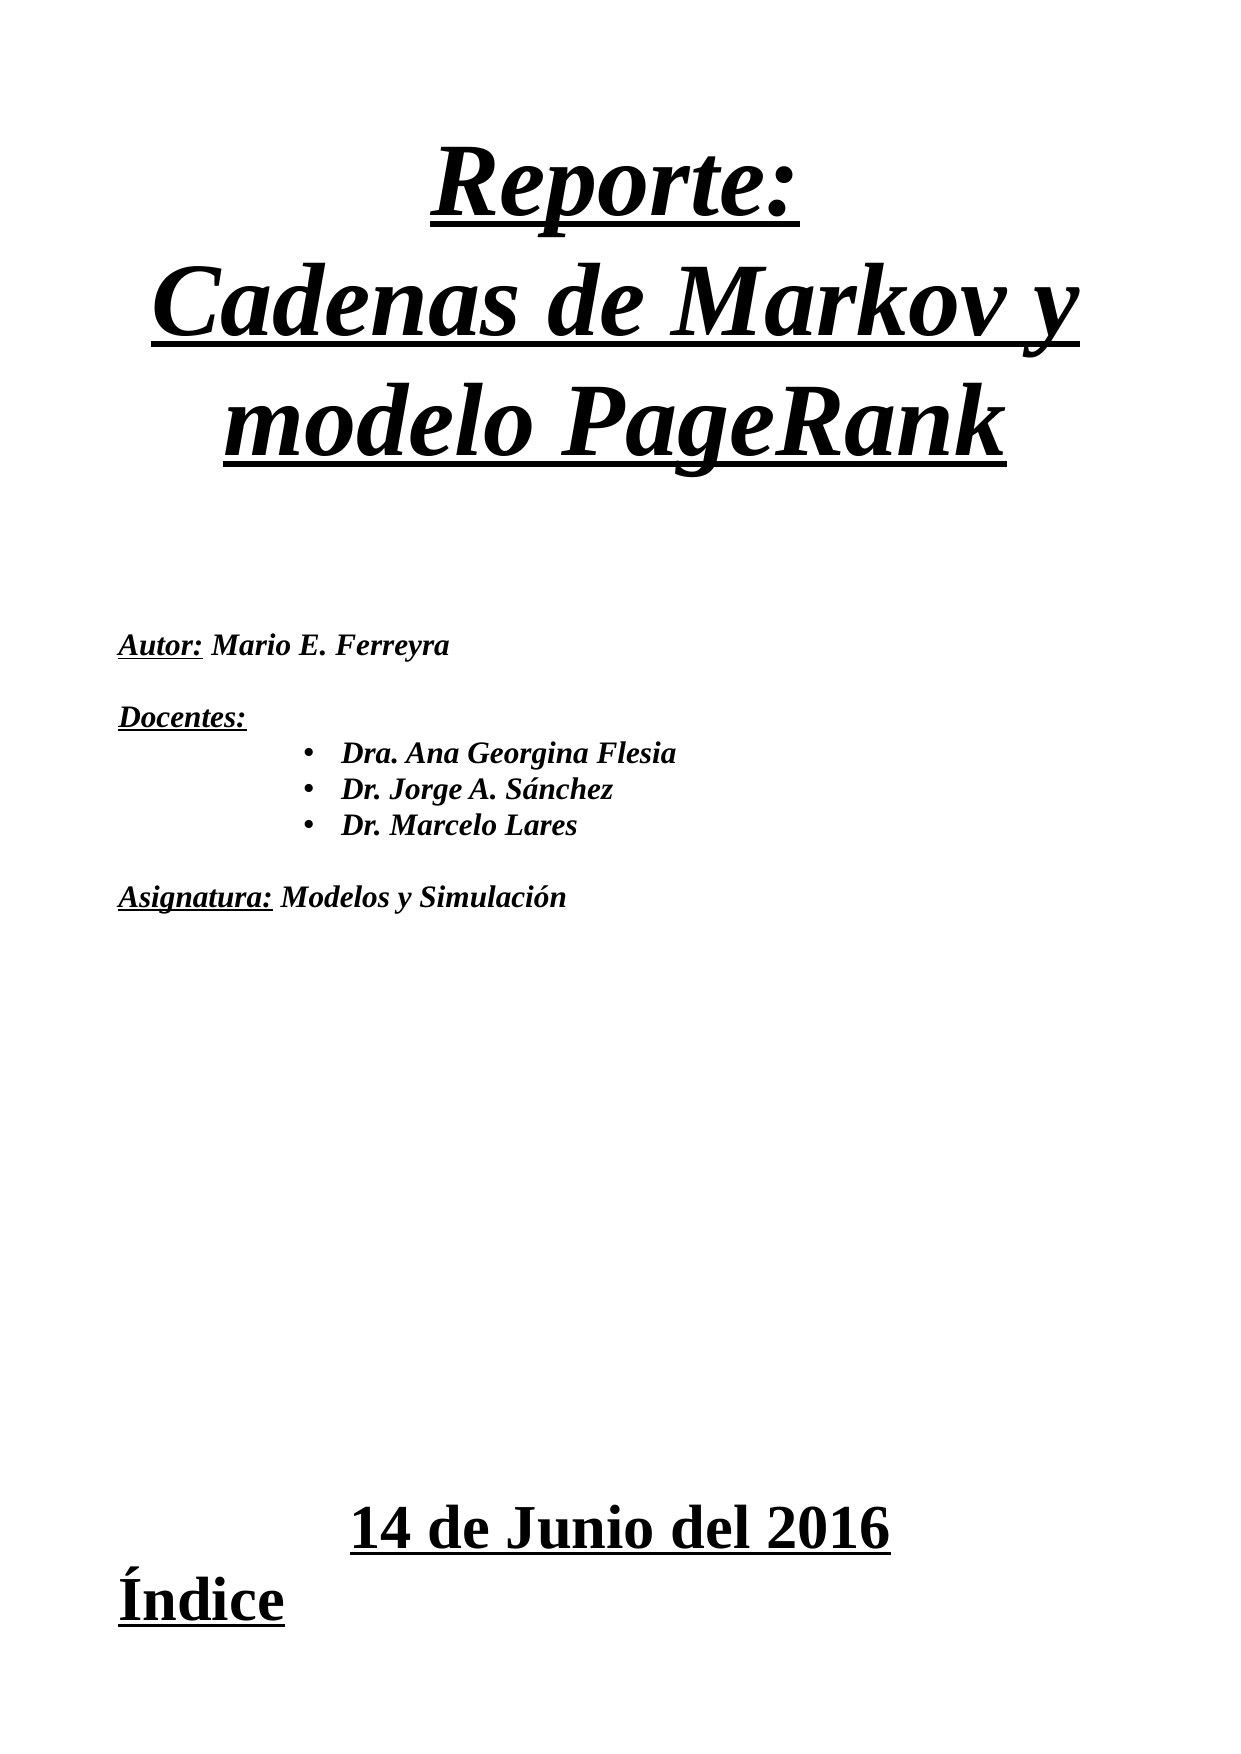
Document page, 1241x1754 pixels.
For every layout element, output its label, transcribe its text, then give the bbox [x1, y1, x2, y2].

list Dr. Marcelo Lares [303, 806, 1122, 842]
list Dra. Ana Georgina Flesia [303, 734, 1122, 770]
text Asignatura: Modelos y Simulación [118, 878, 1122, 914]
text 14 de Junio del 2016 [118, 1490, 1122, 1562]
text Cadenas de Markov y modelo PageRank [118, 238, 1122, 478]
text Autor: Mario E. Ferreyra [118, 626, 1122, 662]
text Índice [118, 1562, 1122, 1634]
text Docentes: [118, 698, 1122, 734]
text Reporte: [118, 118, 1122, 238]
list Dr. Jorge A. Sánchez [303, 770, 1122, 806]
